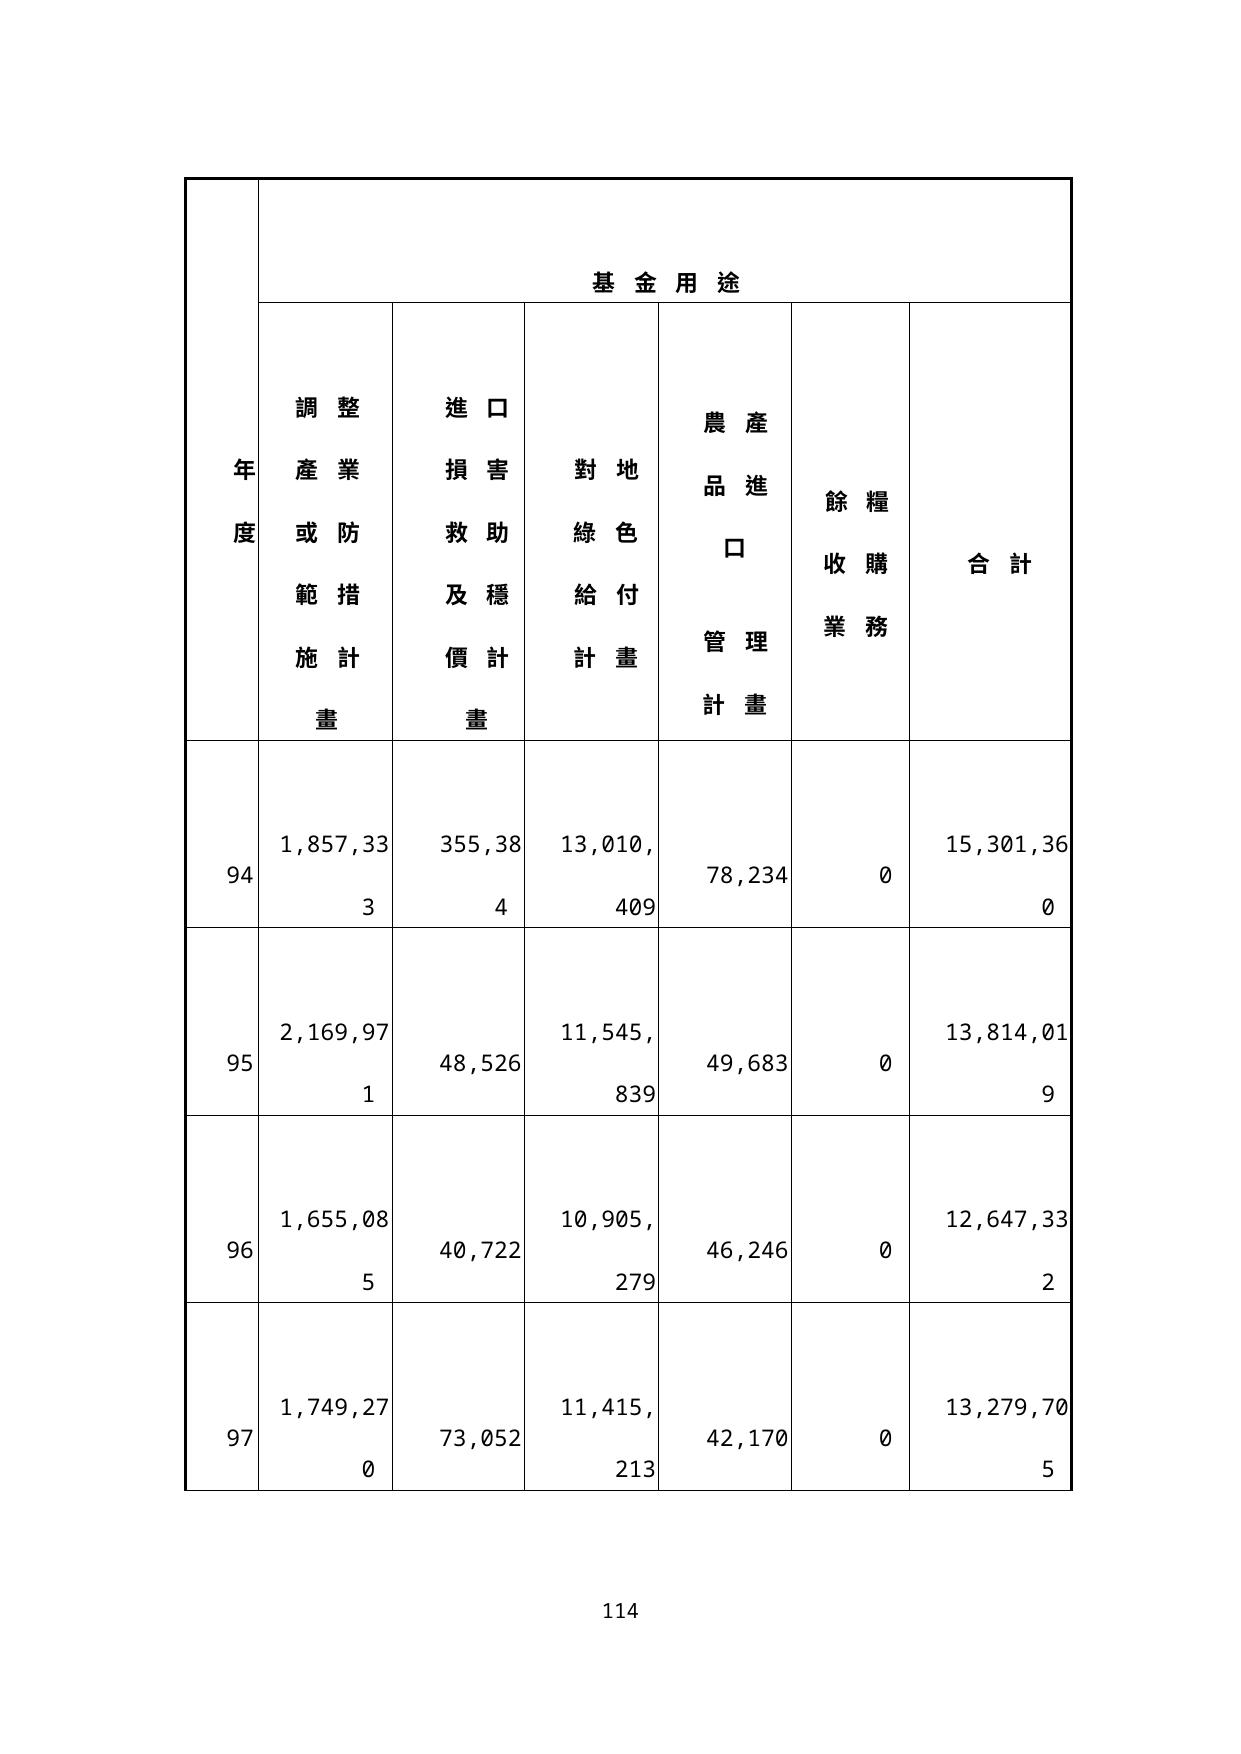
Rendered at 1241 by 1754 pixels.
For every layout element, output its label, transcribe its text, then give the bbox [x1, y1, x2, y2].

table_cell 355,384 [393, 741, 524, 927]
table_cell 農產品進口 管理計畫 [659, 303, 791, 740]
table_cell 對地綠色 給付計畫 [525, 303, 658, 740]
table_cell 95 [187, 928, 258, 1115]
table_cell 合計 [910, 303, 1070, 740]
table_cell 11,545,839 [525, 928, 658, 1115]
table_cell 調整產業或防範措施計畫 [259, 303, 392, 740]
table_cell 73,052 [393, 1303, 524, 1490]
table_cell 49,683 [659, 928, 791, 1115]
table_cell 11,415,213 [525, 1303, 658, 1490]
table_cell 13,814,019 [910, 928, 1070, 1115]
table_cell 1,749,270 [259, 1303, 392, 1490]
table_header 基金用途 [259, 180, 1070, 302]
table_header 年度 [187, 180, 258, 740]
table_cell 13,279,705 [910, 1303, 1070, 1490]
table_cell 0 [792, 1116, 909, 1302]
table_cell 46,246 [659, 1116, 791, 1302]
table_cell 0 [792, 741, 909, 927]
table_cell 94 [187, 741, 258, 927]
table_cell 1,655,085 [259, 1116, 392, 1302]
table_cell 0 [792, 928, 909, 1115]
table_cell 78,234 [659, 741, 791, 927]
table_cell 進口損害救助及穩價計畫 [393, 303, 524, 740]
table_cell 15,301,360 [910, 741, 1070, 927]
table_cell 48,526 [393, 928, 524, 1115]
table_cell 13,010,409 [525, 741, 658, 927]
table_cell 10,905,279 [525, 1116, 658, 1302]
table_cell 0 [792, 1303, 909, 1490]
table_cell 40,722 [393, 1116, 524, 1302]
table_cell 餘糧收購 業務 [792, 303, 909, 740]
table_cell 96 [187, 1116, 258, 1302]
table_cell 12,647,332 [910, 1116, 1070, 1302]
table_cell 42,170 [659, 1303, 791, 1490]
table_cell 2,169,971 [259, 928, 392, 1115]
table_cell 1,857,333 [259, 741, 392, 927]
table_cell 97 [187, 1303, 258, 1490]
